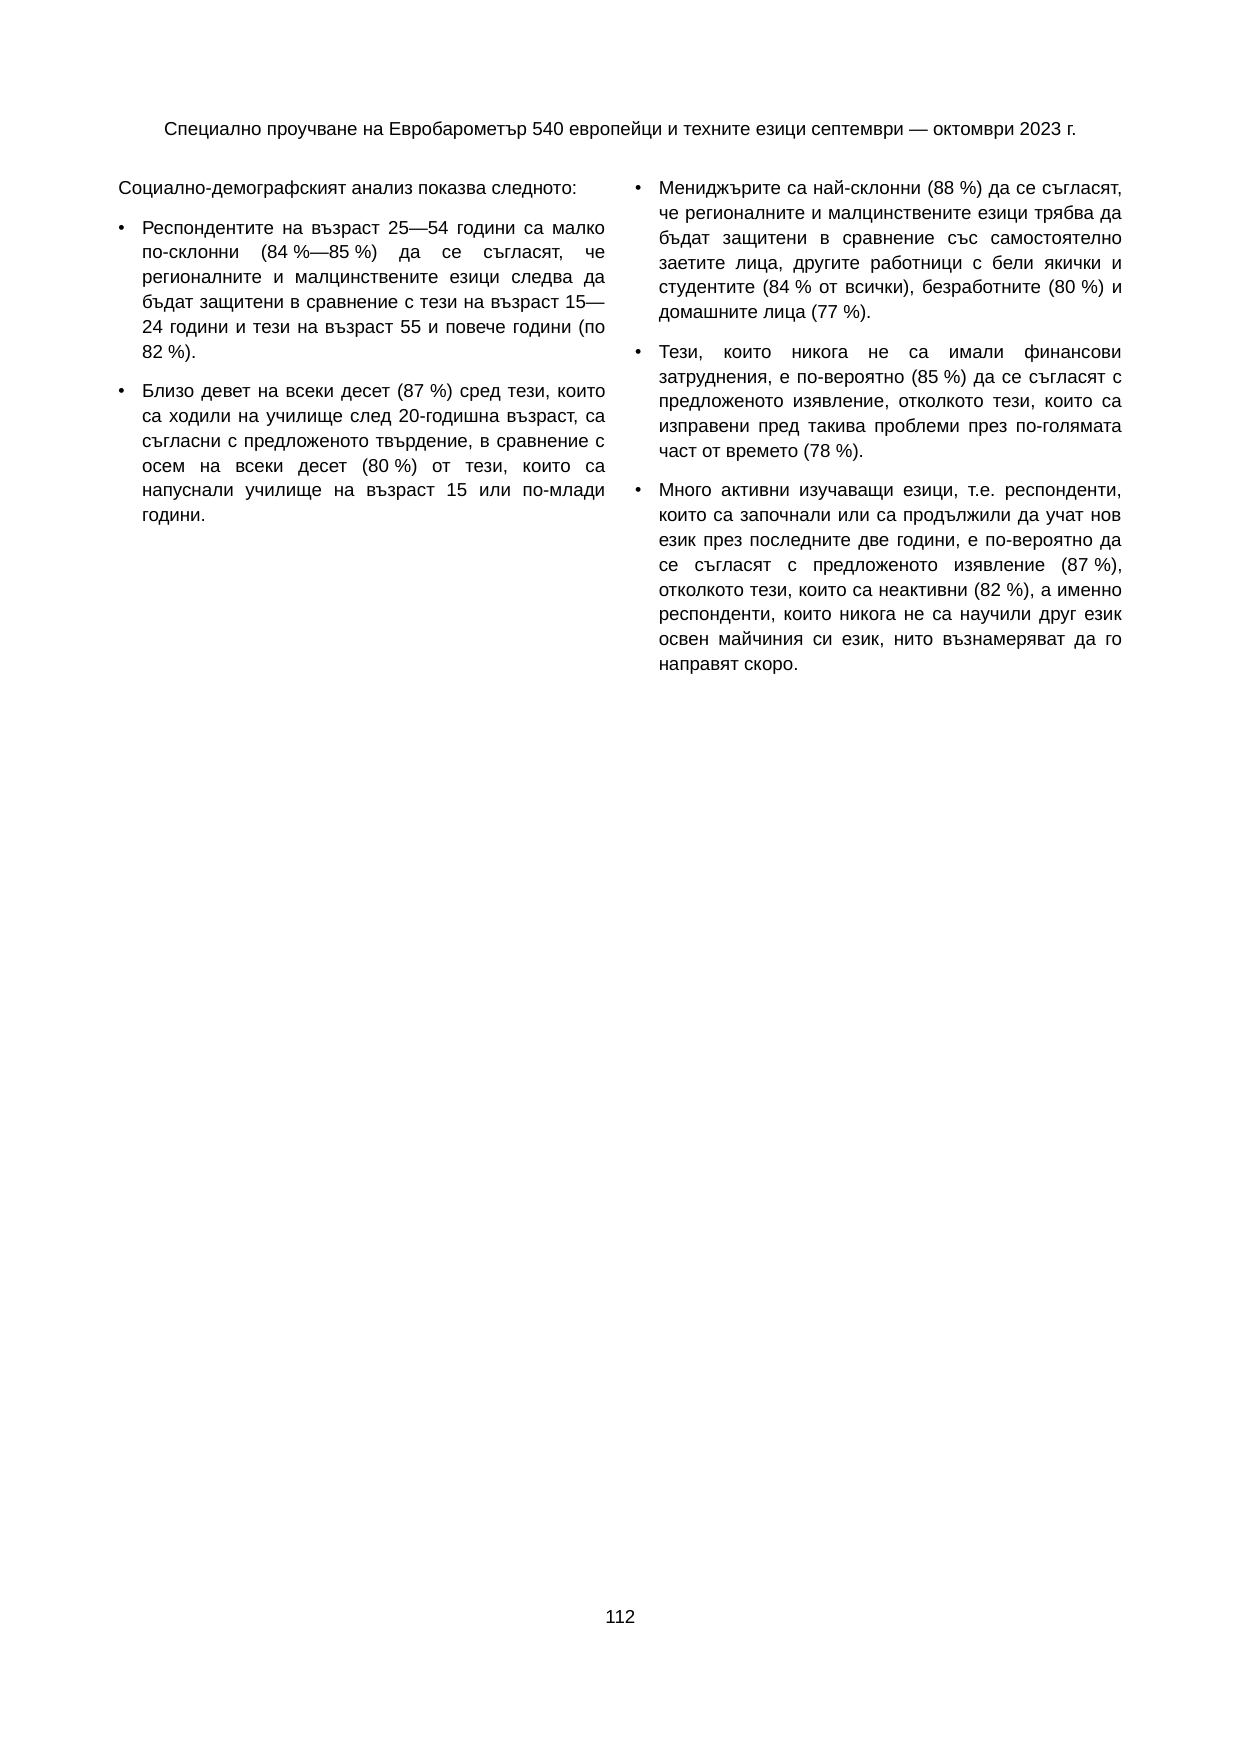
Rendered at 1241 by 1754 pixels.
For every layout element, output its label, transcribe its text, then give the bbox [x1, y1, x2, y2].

list Близо девет на всеки десет (87 %) сред тези, които са ходили на училище след 20-годишна възраст, са съгласни с предложеното твърдение, в сравнение с осем на всеки десет (80 %) от тези, които са напуснали училище на възраст 15 или по-млади години. [118, 380, 605, 526]
list Много активни изучаващи езици, т.е. респонденти, които са започнали или са продължили да учат нов език през последните две години, е по-вероятно да се съгласят с предложеното изявление (87 %), отколкото тези, които са неактивни (82 %), а именно респонденти, които никога не са научили друг език освен майчиния си език, нито възнамеряват да го направят скоро. [635, 479, 1122, 674]
list Тези, които никога не са имали финансови затруднения, е по-вероятно (85 %) да се съгласят с предложеното изявление, отколкото тези, които са изправени пред такива проблеми през по-голямата част от времето (78 %). [635, 341, 1122, 461]
text Социално-демографският анализ показва следното: [118, 177, 605, 199]
list Респондентите на възраст 25—54 години са малко по-склонни (84 %—85 %) да се съгласят, че регионалните и малцинствените езици следва да бъдат защитени в сравнение с тези на възраст 15—24 години и тези на възраст 55 и повече години (по 82 %). [118, 216, 605, 362]
list Мениджърите са най-склонни (88 %) да се съгласят, че регионалните и малцинствените езици трябва да бъдат защитени в сравнение със самостоятелно заетите лица, другите работници с бели якички и студентите (84 % от всички), безработните (80 %) и домашните лица (77 %). [635, 177, 1122, 323]
